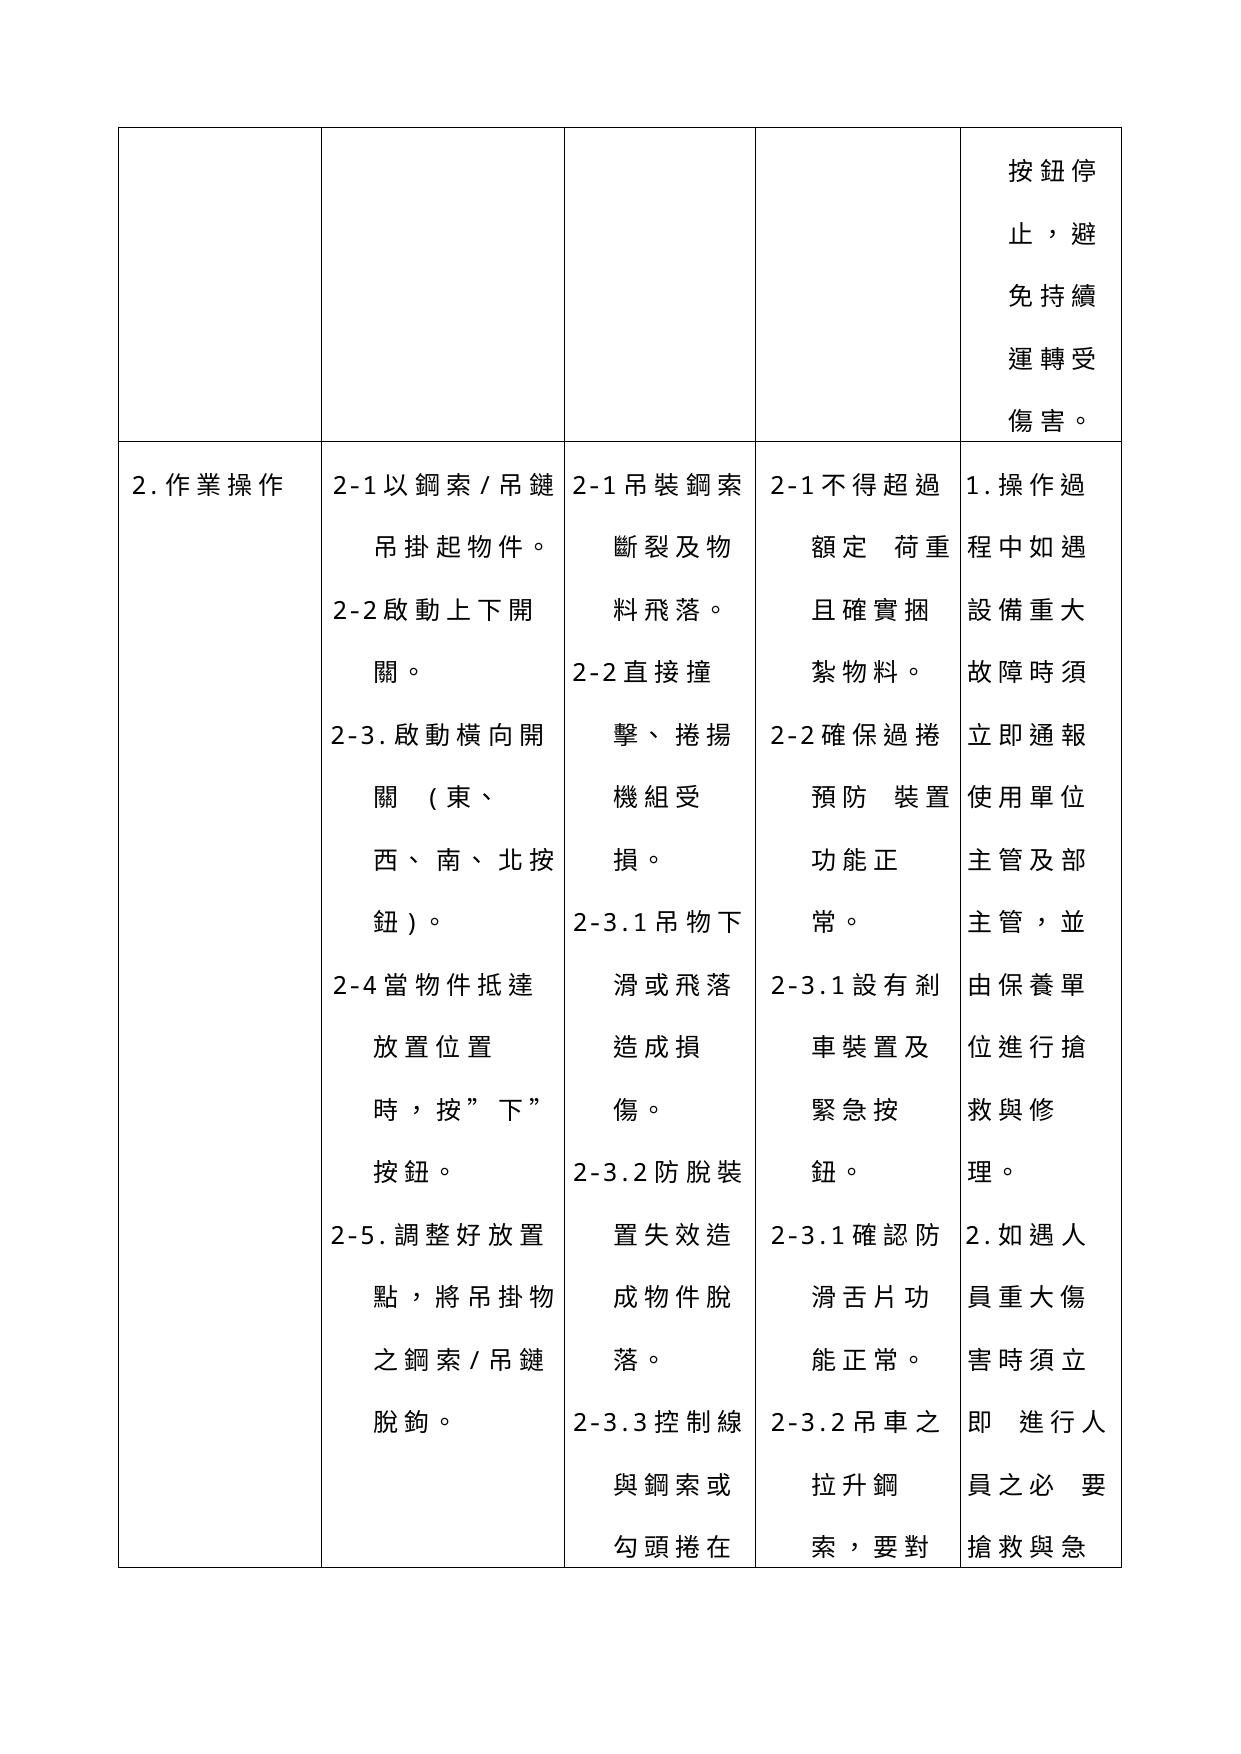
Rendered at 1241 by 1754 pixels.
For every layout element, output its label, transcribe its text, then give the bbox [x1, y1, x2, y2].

table_cell [322, 128, 564, 441]
table_cell [565, 128, 755, 441]
table_cell [119, 128, 321, 441]
table_cell 2-1不得超過額定 荷重且確實捆 紮物料。 2-2確保過捲預防 裝置功能正常。 2-3.1設有剎車裝置及緊急按鈕。 2-3.1確認防滑舌片功能正常。 2-3.2吊車之拉升鋼索，要對 [756, 442, 960, 1567]
table_cell 2-1以鋼索/吊鏈吊掛起物件。 2-2啟動上下開關。 2-3.啟動橫向開關 (東、西、南、北按鈕)。 2-4當物件抵達放置位置 時，按”下”按鈕。 2-5.調整好放置 點，將吊掛物之鋼索/吊鏈脫鉤。 [322, 442, 564, 1567]
table_cell 2-1吊裝鋼索斷裂及物料飛落。 2-2直接撞擊、捲揚機組受損。 2-3.1吊物下滑或飛落造成損傷。 2-3.2防脫裝置失效造成物件脫落。 2-3.3控制線與鋼索或勾頭捲在 [565, 442, 755, 1567]
table_cell 1.操作過程中如遇設備重大故障時須立即通報使用單位主管及部主管，並由保養單位進行搶救與修理。 2.如遇人員重大傷害時須立即 進行人員之必 要搶救與急 [961, 442, 1121, 1567]
table_cell 按鈕停止，避免持續運轉受傷害。 [961, 128, 1121, 441]
table_cell [756, 128, 960, 441]
table_cell 2.作業操作 [119, 442, 321, 1567]
